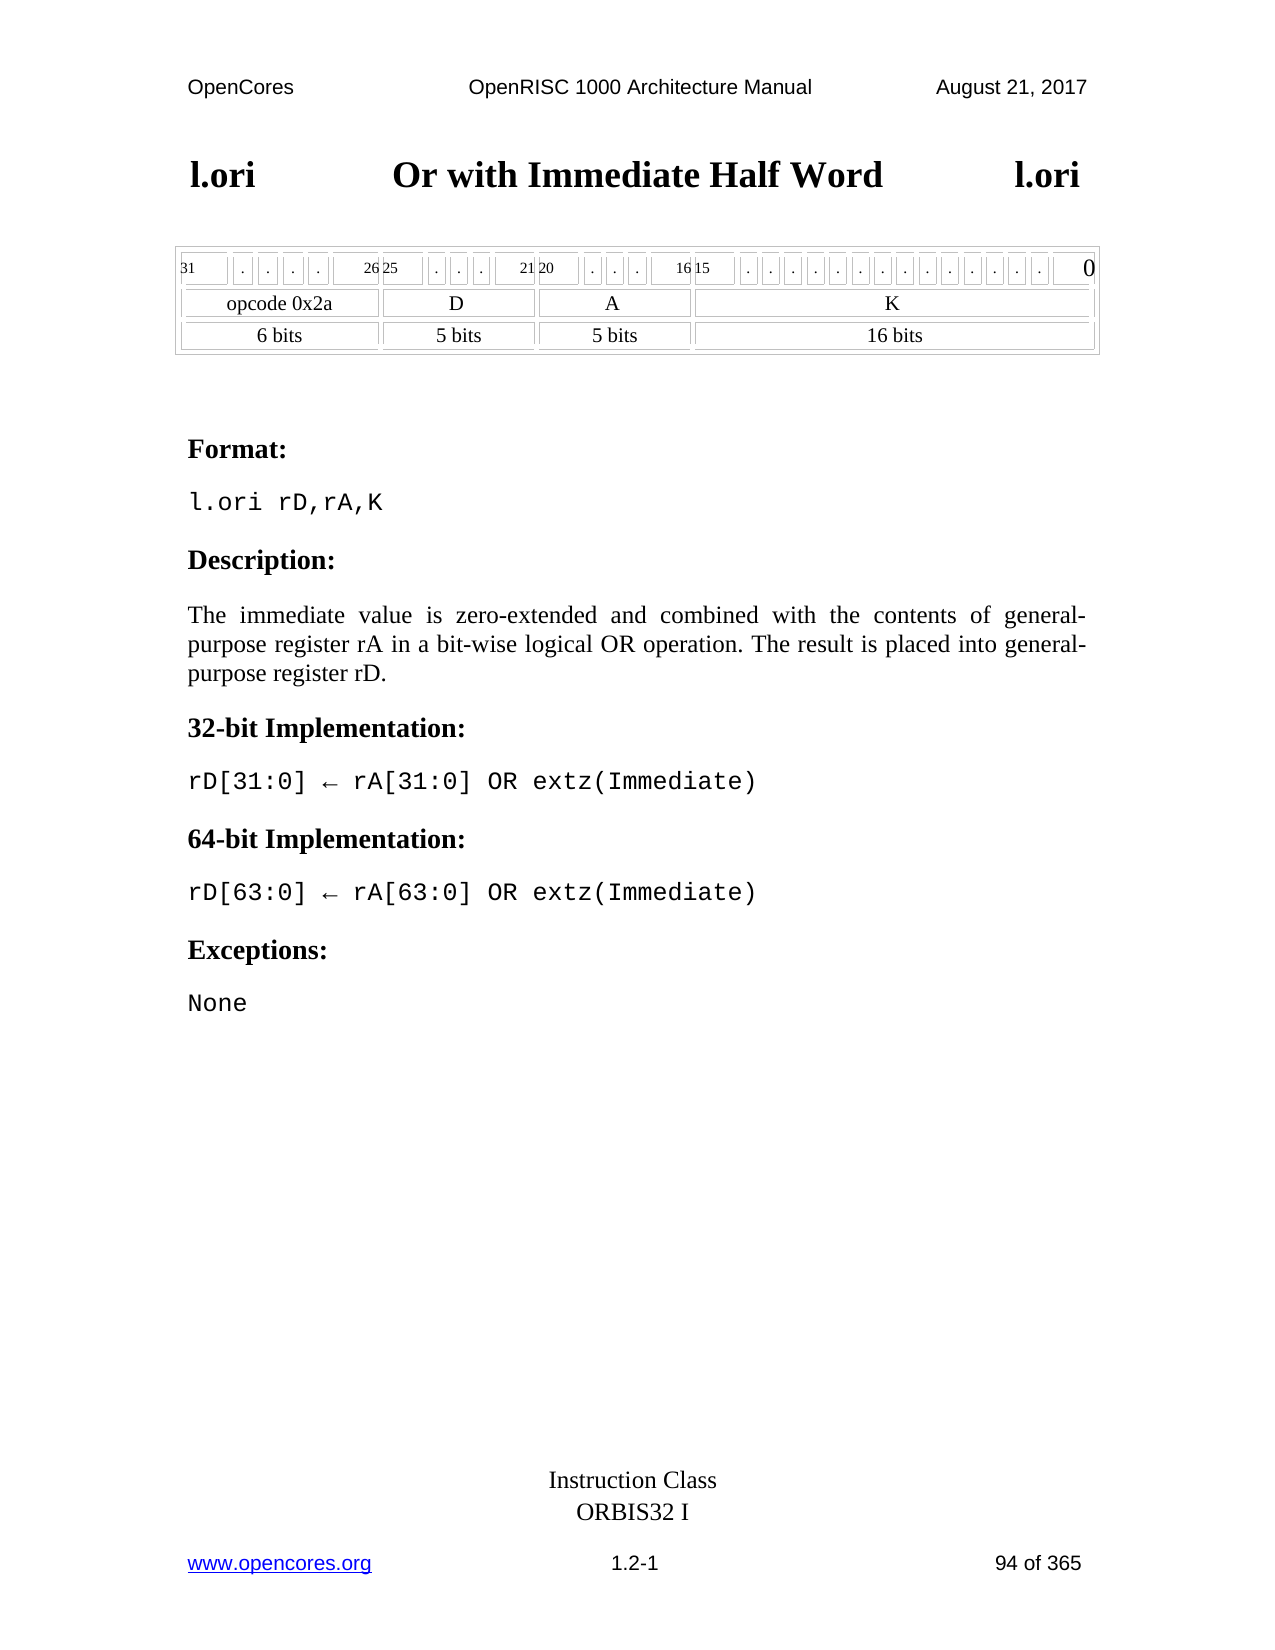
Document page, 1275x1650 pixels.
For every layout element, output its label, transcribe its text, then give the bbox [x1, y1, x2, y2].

text Exceptions: [187, 933, 1087, 965]
text Description: [187, 543, 1087, 575]
text 32-bit Implementation: [187, 712, 1087, 744]
text The immediate value is zero-extended and combined with the contents of general-purpose register rA in a bit-wise logical OR operation. The result is placed into general-purpose register rD. [187, 600, 1087, 687]
text Format: [187, 432, 1087, 464]
text rD[63:0] ← rA[63:0] OR extz(Immediate) [187, 880, 1087, 908]
text None [187, 990, 1087, 1019]
text l.ori rD,rA,K [187, 489, 1087, 518]
text rD[31:0] ← rA[31:0] OR extz(Immediate) [187, 769, 1087, 797]
text 64-bit Implementation: [187, 822, 1087, 855]
